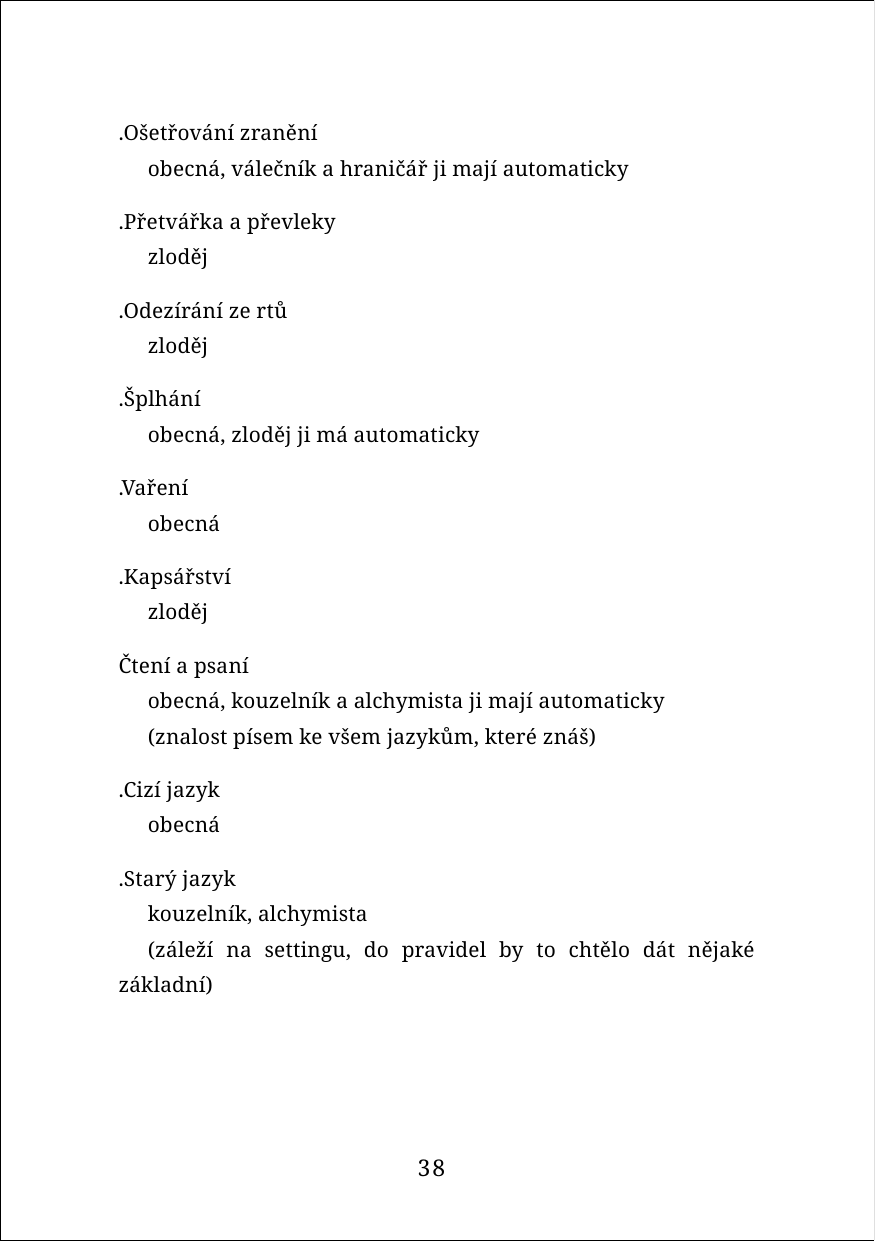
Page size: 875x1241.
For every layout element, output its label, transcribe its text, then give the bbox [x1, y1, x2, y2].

text .Kapsářství zloděj [118, 562, 756, 626]
text .Starý jazyk kouzelník, alchymista (záleží na settingu, do pravidel by to chtělo dát nějaké základní) [118, 864, 756, 999]
text .Ošetřování zranění obecná, válečník a hraničář ji mají automaticky [118, 118, 756, 182]
text .Cizí jazyk obecná [118, 775, 756, 839]
text .Vaření obecná [118, 473, 756, 537]
text Čtení a psaní obecná, kouzelník a alchymista ji mají automaticky (znalost písem ke všem jazykům, které znáš) [118, 651, 756, 750]
text .Přetvářka a převleky zloděj [118, 207, 756, 271]
text .Šplhání obecná, zloděj ji má automaticky [118, 384, 756, 448]
text .Odezírání ze rtů zloděj [118, 296, 756, 360]
